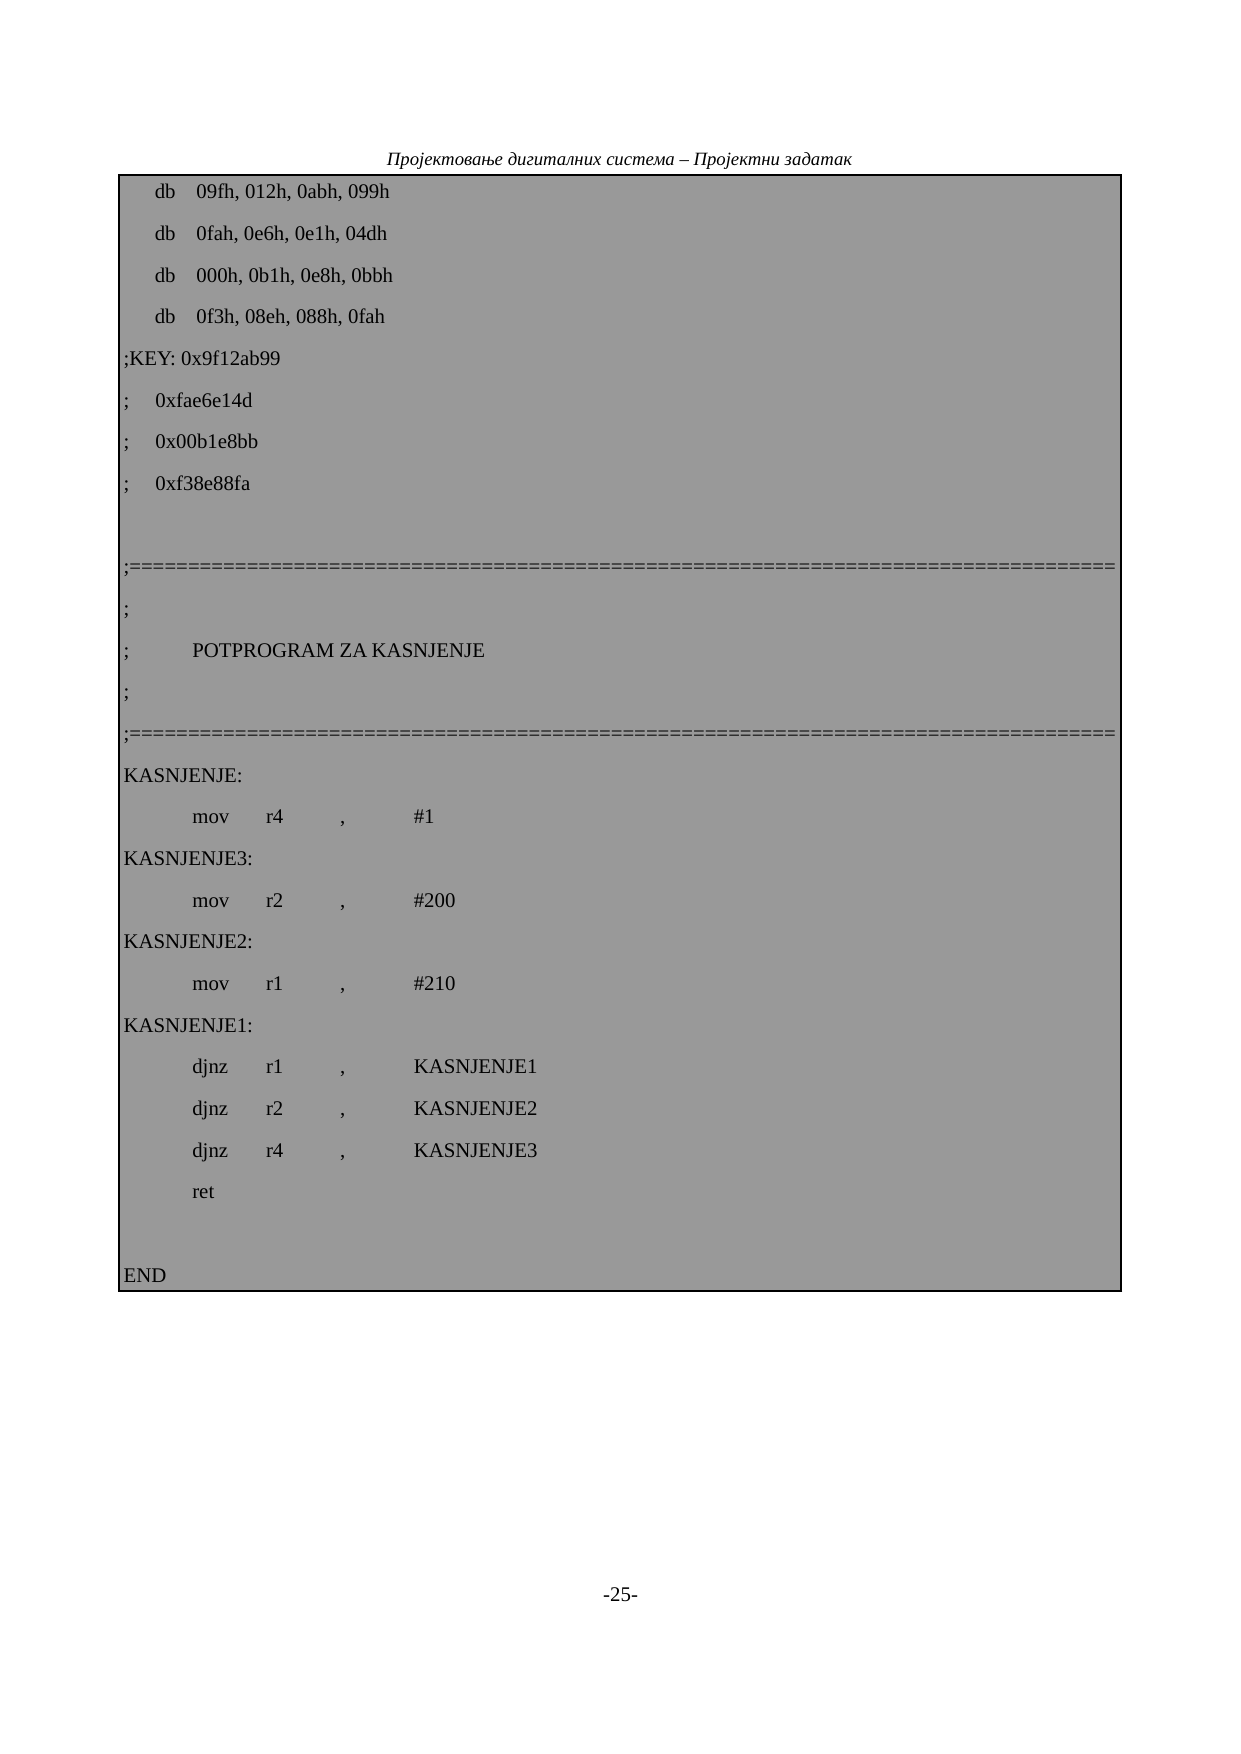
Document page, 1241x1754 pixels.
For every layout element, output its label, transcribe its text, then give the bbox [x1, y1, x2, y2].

text ret [120, 1174, 1120, 1209]
text mov r2 , #200 [120, 883, 1120, 917]
text db 0fah, 0e6h, 0e1h, 04dh [120, 216, 1120, 250]
text mov r4 , #1 [120, 799, 1120, 834]
text ; 0x00b1e8bb [120, 424, 1120, 459]
text djnz r4 , KASNJENJE3 [120, 1133, 1120, 1167]
text ;KEY: 0x9f12ab99 [120, 341, 1120, 375]
text db 0f3h, 08eh, 088h, 0fah [120, 299, 1120, 334]
text djnz r1 , KASNJENJE1 [120, 1049, 1120, 1084]
text KASNJENJE1: [120, 1008, 1120, 1042]
text KASNJENJE: [120, 758, 1120, 792]
text djnz r2 , KASNJENJE2 [120, 1091, 1120, 1125]
text ; POTPROGRAM ZA KASNJENJE [120, 633, 1120, 667]
text ;==================================================================================== [120, 716, 1120, 750]
text ; [120, 591, 1120, 625]
text END [120, 1258, 1120, 1290]
text ; 0xf38e88fa [120, 466, 1120, 500]
text db 000h, 0b1h, 0e8h, 0bbh [120, 258, 1120, 292]
text ;==================================================================================== [120, 549, 1120, 584]
text mov r1 , #210 [120, 966, 1120, 1000]
text ; 0xfae6e14d [120, 383, 1120, 417]
text ; [120, 674, 1120, 709]
text KASNJENJE3: [120, 841, 1120, 875]
text db 09fh, 012h, 0abh, 099h [120, 176, 1120, 209]
text KASNJENJE2: [120, 924, 1120, 959]
